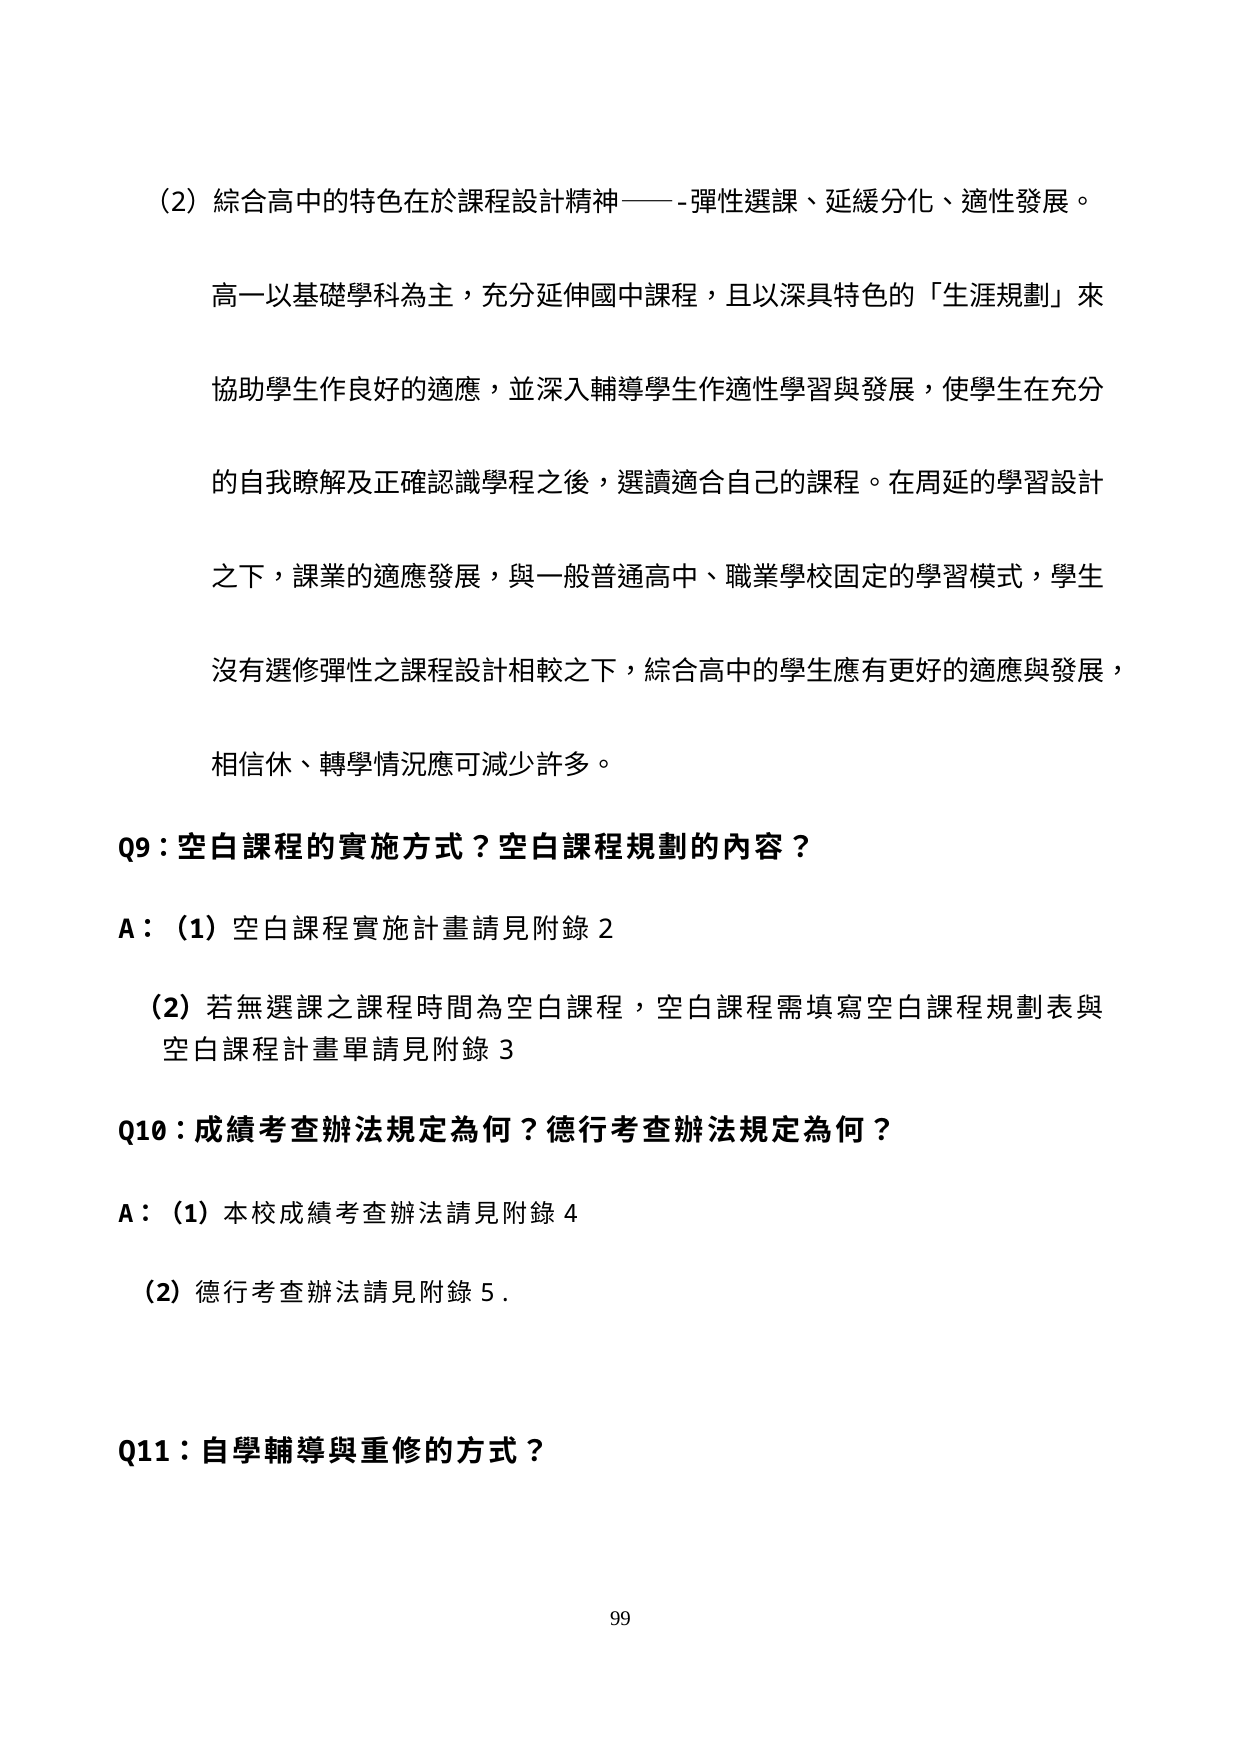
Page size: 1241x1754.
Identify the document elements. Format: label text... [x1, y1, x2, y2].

text （2）綜合高中的特色在於課程設計精神——-彈性選課、延緩分化、適性發展。高一以基礎學科為主，充分延伸國中課程，且以深具特色的「生涯規劃」來協助學生作良好的適應，並深入輔導學生作適性學習與發展，使學生在充分的自我瞭解及正確認識學程之後，選讀適合自己的課程。在周延的學習設計之下，課業的適應發展，與一般普通高中、職業學校固定的學習模式，學生沒有選修彈性之課程設計相較之下，綜合高中的學生應有更好的適應與發展，相信休、轉學情況應可減少許多。 [143, 158, 1122, 783]
text Q11：自學輔導與重修的方式？ [118, 1408, 1122, 1470]
text A：（1）本校成績考查辦法請見附錄4 [118, 1189, 1122, 1231]
text Q10：成績考查辦法規定為何？德行考查辦法規定為何？ [118, 1086, 1122, 1149]
text （2）德行考查辦法請見附錄5. [118, 1268, 1122, 1310]
text （2）若無選課之課程時間為空白課程，空白課程需填寫空白課程規劃表與空白課程計畫單請見附錄3 [136, 984, 1122, 1068]
text Q9：空白課程的實施方式？空白課程規劃的內容？ [118, 803, 1122, 865]
text A：（1）空白課程實施計畫請見附錄2 [118, 905, 1122, 947]
